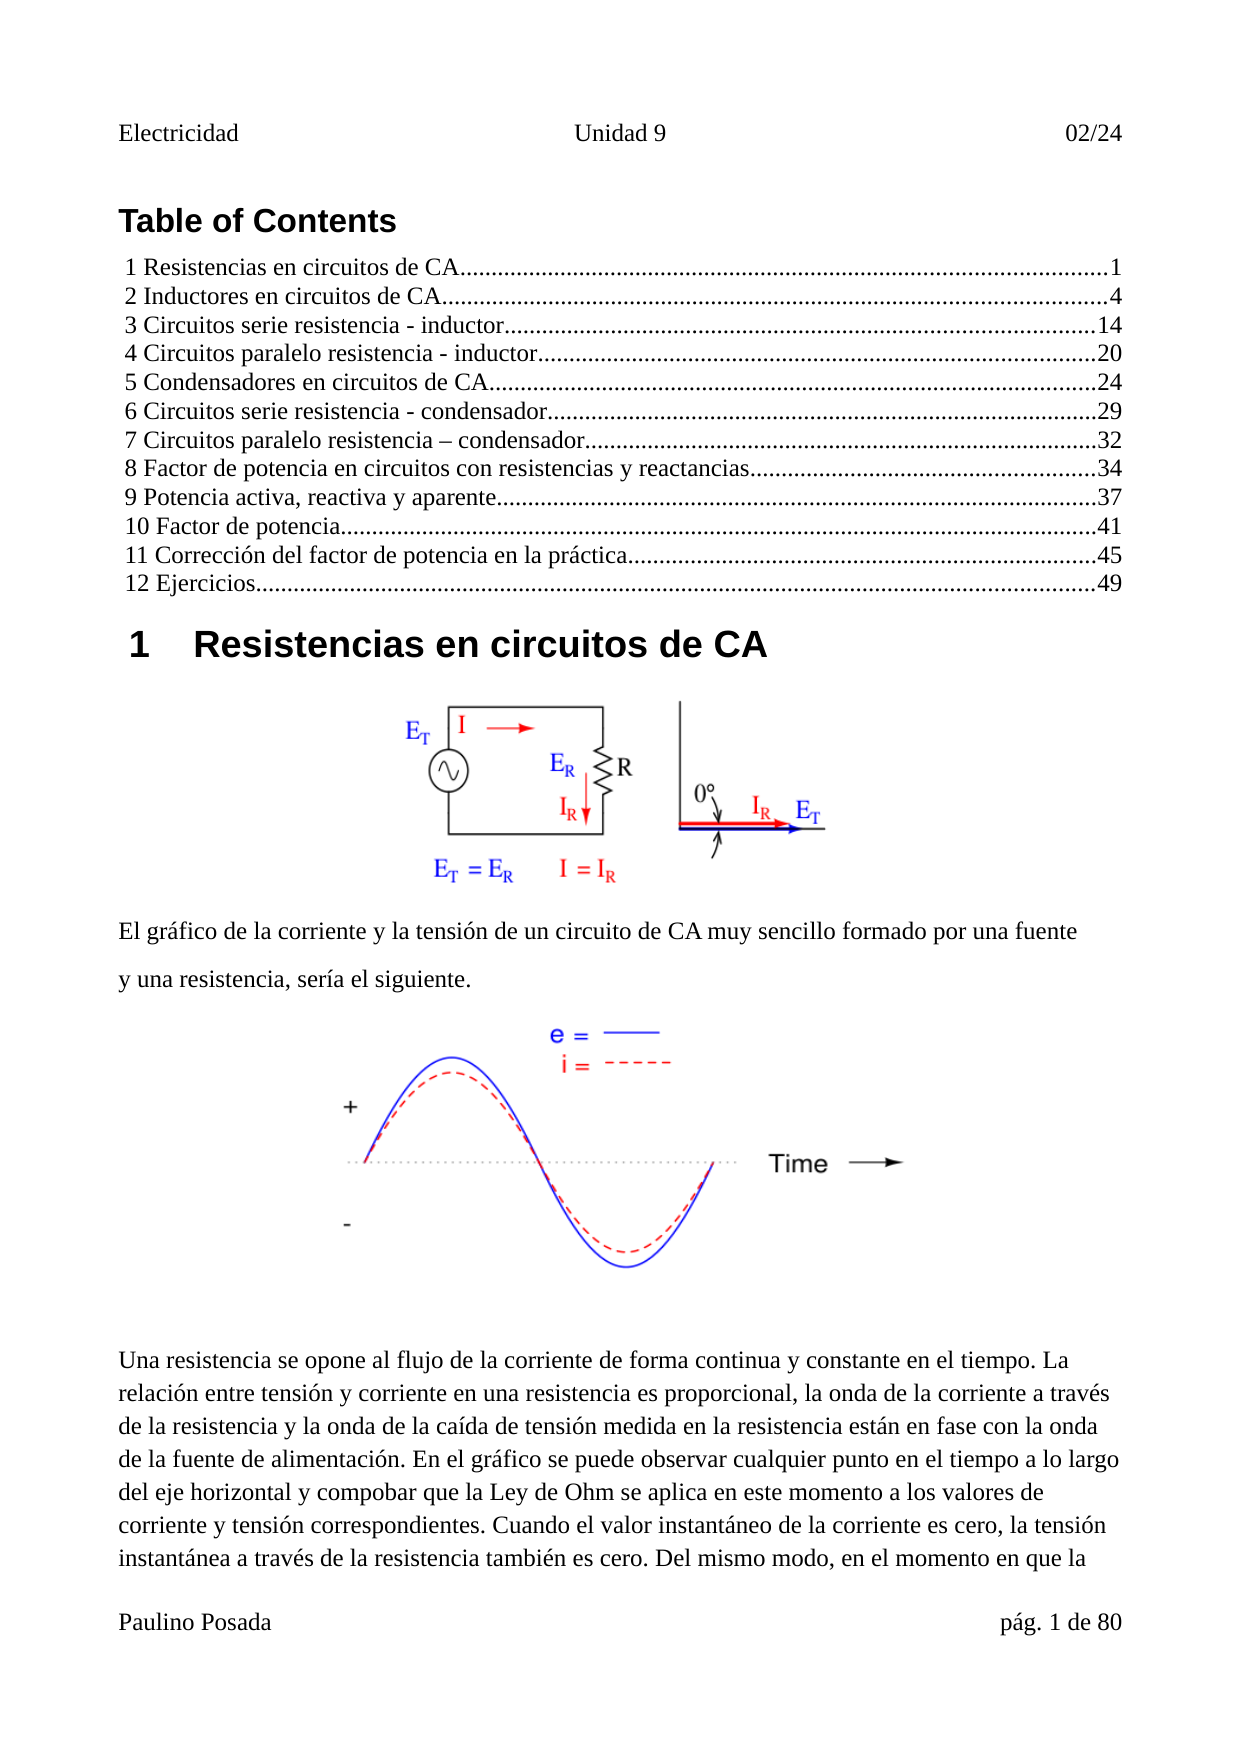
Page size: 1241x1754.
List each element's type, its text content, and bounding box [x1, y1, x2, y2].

text 9 Potencia activa, reactiva y aparente 37 [118, 482, 1122, 511]
text Una resistencia se opone al flujo de la corriente de forma continua y constante en el tiempo. La relación entre tensión y corriente en una resistencia es proporcional, la onda de la corriente a través de la resistencia y la onda de la caída de tensión medida en la resistencia están en fase con la onda de la fuente de alimentación. En el gráfico se puede observar cualquier punto en el tiempo a lo largo del eje horizontal y compobar que la Ley de Ohm se aplica en este momento a los valores de corriente y tensión correspondientes. Cuando el valor instantáneo de la corriente es cero, la tensión instantánea a través de la resistencia también es cero. Del mismo modo, en el momento en que la [118, 1345, 1122, 1572]
text El gráfico de la corriente y la tensión de un circuito de CA muy sencillo formado por una fuente [118, 916, 1122, 945]
text 8 Factor de potencia en circuitos con resistencias y reactancias 34 [118, 453, 1122, 482]
text 1 Resistencias en circuitos de CA 1 [118, 252, 1122, 281]
text 3 Circuitos serie resistencia - inductor 14 [118, 310, 1122, 338]
text 6 Circuitos serie resistencia - condensador 29 [118, 396, 1122, 425]
subtitle Resistencias en circuitos de CA [118, 622, 1122, 666]
picture [332, 1011, 908, 1286]
text 4 Circuitos paralelo resistencia - inductor 20 [118, 338, 1122, 367]
picture [393, 678, 847, 909]
text 12 Ejercicios 49 [118, 568, 1122, 597]
text 10 Factor de potencia 41 [118, 511, 1122, 540]
text 5 Condensadores en circuitos de CA 24 [118, 367, 1122, 396]
text 2 Inductores en circuitos de CA 4 [118, 281, 1122, 310]
text 7 Circuitos paralelo resistencia – condensador 32 [118, 425, 1122, 453]
text 11 Corrección del factor de potencia en la práctica 45 [118, 540, 1122, 568]
subtitle Table of Contents [118, 201, 1122, 240]
text y una resistencia, sería el siguiente. [118, 964, 1122, 993]
